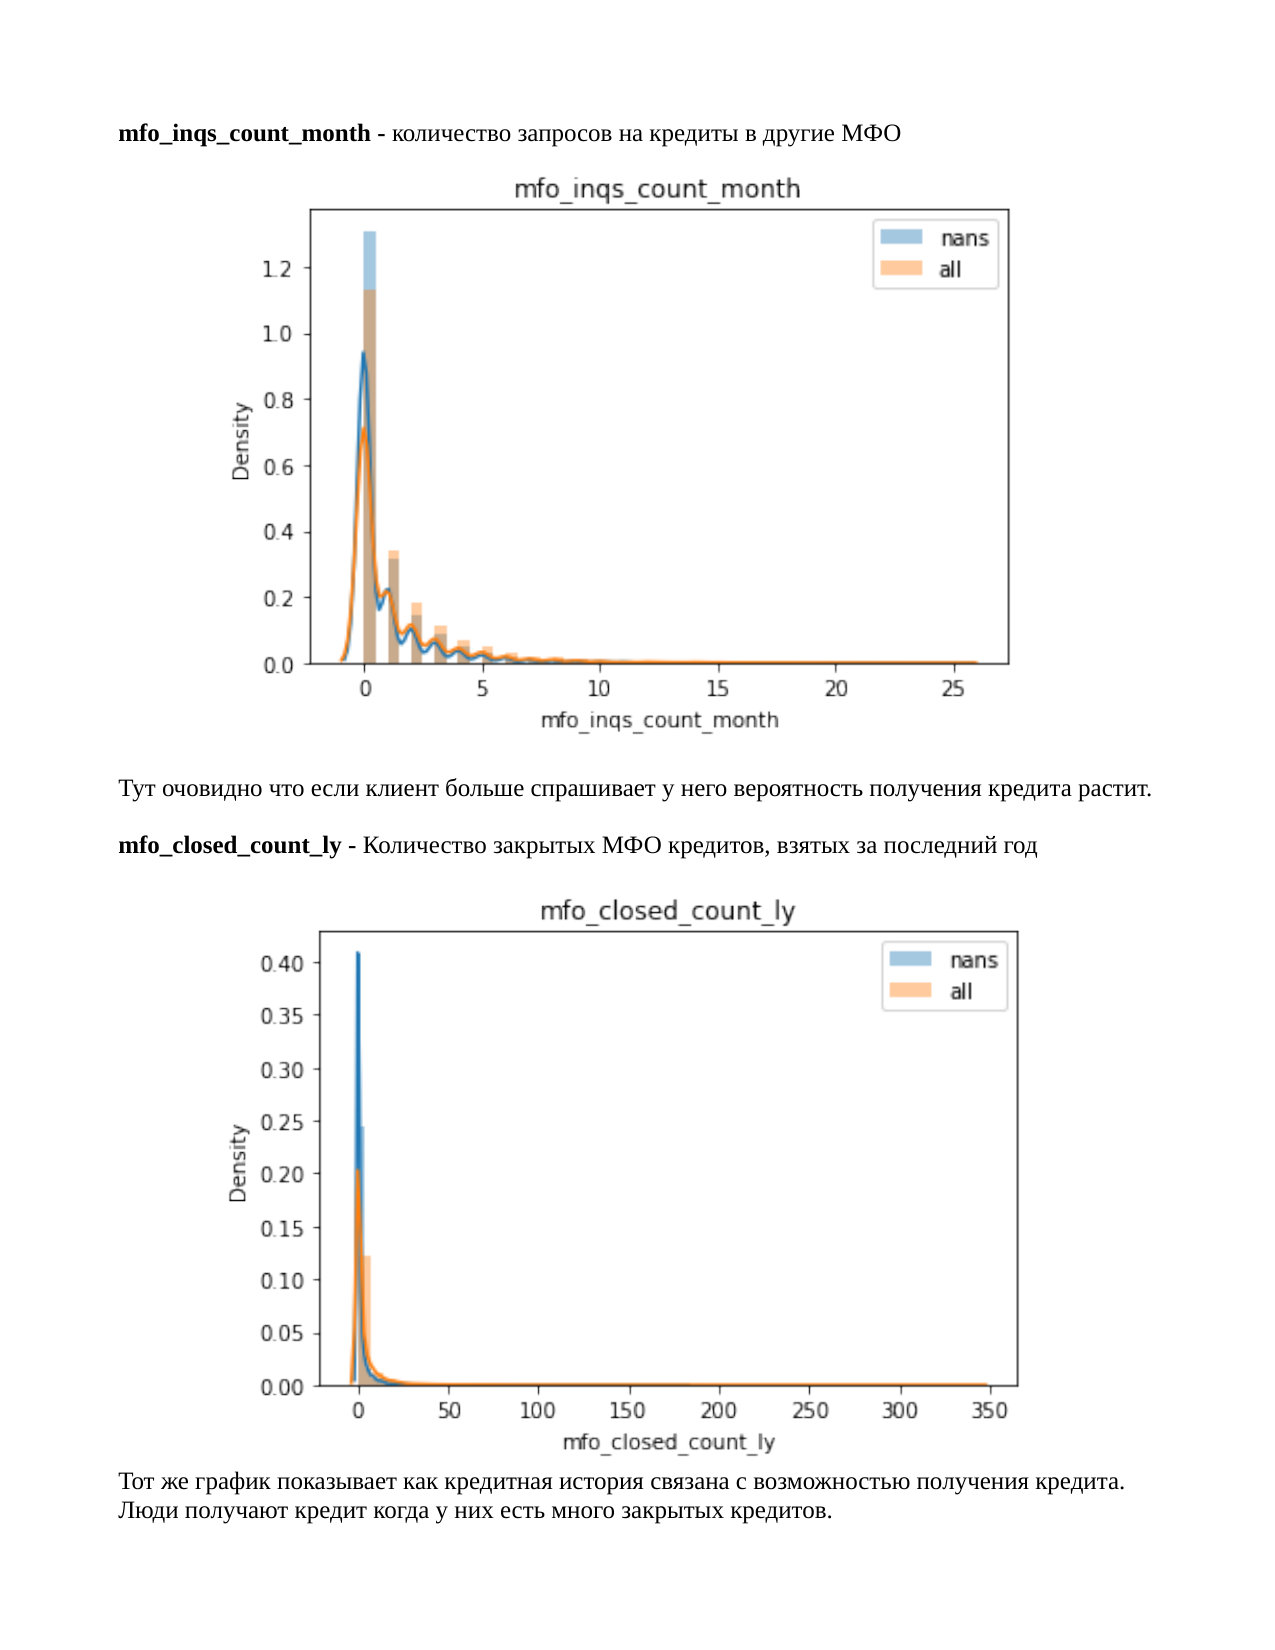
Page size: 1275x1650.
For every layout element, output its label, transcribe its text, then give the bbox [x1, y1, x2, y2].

picture [215, 885, 1032, 1467]
text Тот же график показывает как кредитная история связана с возможностью получения кредита. Люди получают кредит когда у них есть много закрытых кредитов. [118, 859, 1157, 1524]
text Тут очовидно что если клиент больше спрашивает у него вероятность получения кредита растит. [118, 773, 1157, 802]
text mfo_closed_count_ly - Количество закрытых МФО кредитов, взятых за последний год [118, 831, 1157, 859]
text mfo_inqs_count_month - количество запросов на кредиты в другие МФО [118, 118, 1157, 147]
picture [218, 163, 1023, 745]
